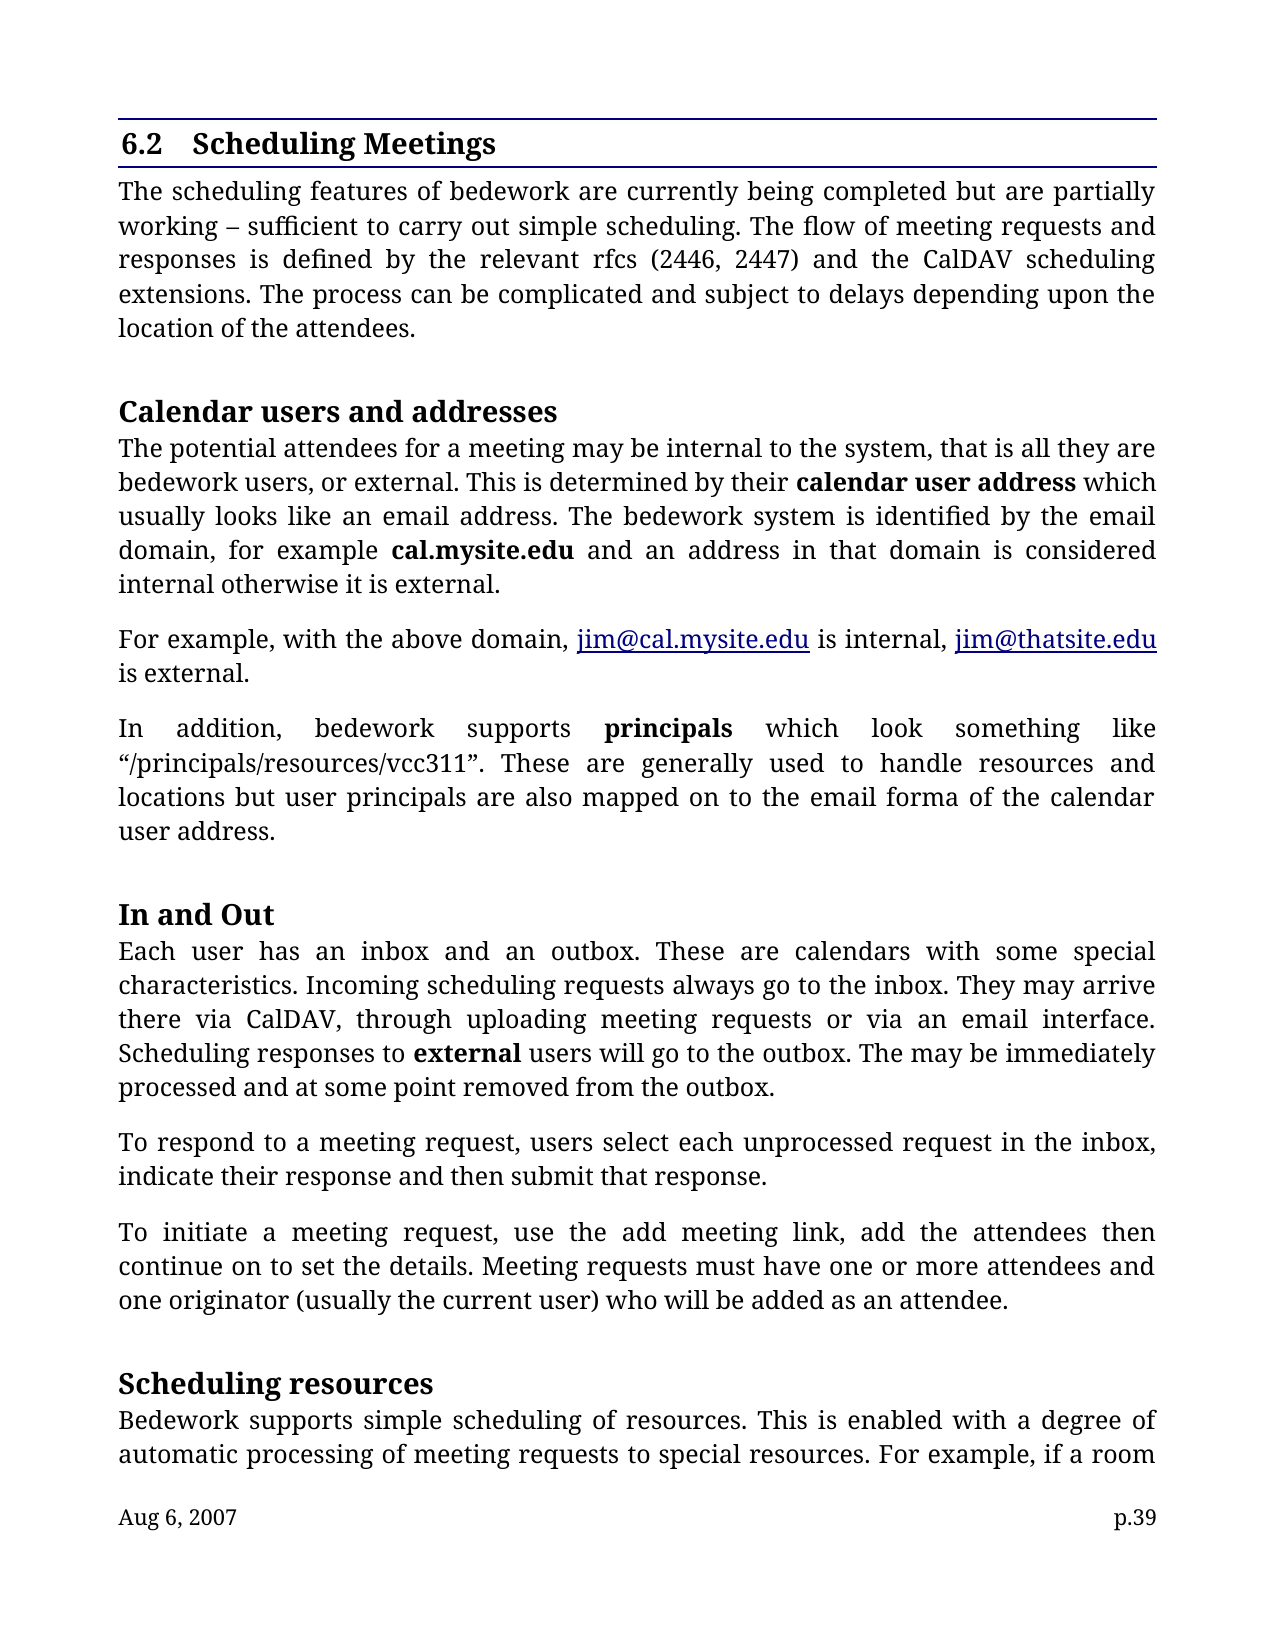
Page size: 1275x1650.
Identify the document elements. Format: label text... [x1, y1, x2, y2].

subtitle Scheduling resources [118, 1363, 1157, 1403]
text In addition, bedework supports principals which look something like “/principals/resources/vcc311”. These are generally used to handle resources and locations but user principals are also mapped on to the email forma of the calendar user address. [118, 711, 1157, 847]
text Each user has an inbox and an outbox. These are calendars with some special characteristics. Incoming scheduling requests always go to the inbox. They may arrive there via CalDAV, through uploading meeting requests or via an email interface. Scheduling responses to external users will go to the outbox. The may be immediately processed and at some point removed from the outbox. [118, 934, 1157, 1104]
text To initiate a meeting request, use the add meeting link, add the attendees then continue on to set the details. Meeting requests must have one or more attendees and one originator (usually the current user) who will be added as an attendee. [118, 1214, 1157, 1316]
subtitle In and Out [118, 894, 1157, 934]
text The potential attendees for a meeting may be internal to the system, that is all they are bedework users, or external. This is determined by their calendar user address which usually looks like an email address. The bedework system is identified by the email domain, for example cal.mysite.edu and an address in that domain is considered internal otherwise it is external. [118, 431, 1157, 601]
text For example, with the above domain, jim@cal.mysite.edu is internal, jim@thatsite.edu is external. [118, 622, 1157, 690]
text Bedework supports simple scheduling of resources. This is enabled with a degree of automatic processing of meeting requests to special resources. For example, if a room [118, 1403, 1157, 1471]
text The scheduling features of bedework are currently being completed but are partially working – sufficient to carry out simple scheduling. The flow of meeting requests and responses is defined by the relevant rfcs (2446, 2447) and the CalDAV scheduling extensions. The process can be complicated and subject to delays depending upon the location of the attendees. [118, 174, 1157, 344]
subtitle Scheduling Meetings [118, 120, 1157, 166]
subtitle Calendar users and addresses [118, 391, 1157, 431]
text To respond to a meeting request, users select each unprocessed request in the inbox, indicate their response and then submit that response. [118, 1125, 1157, 1193]
